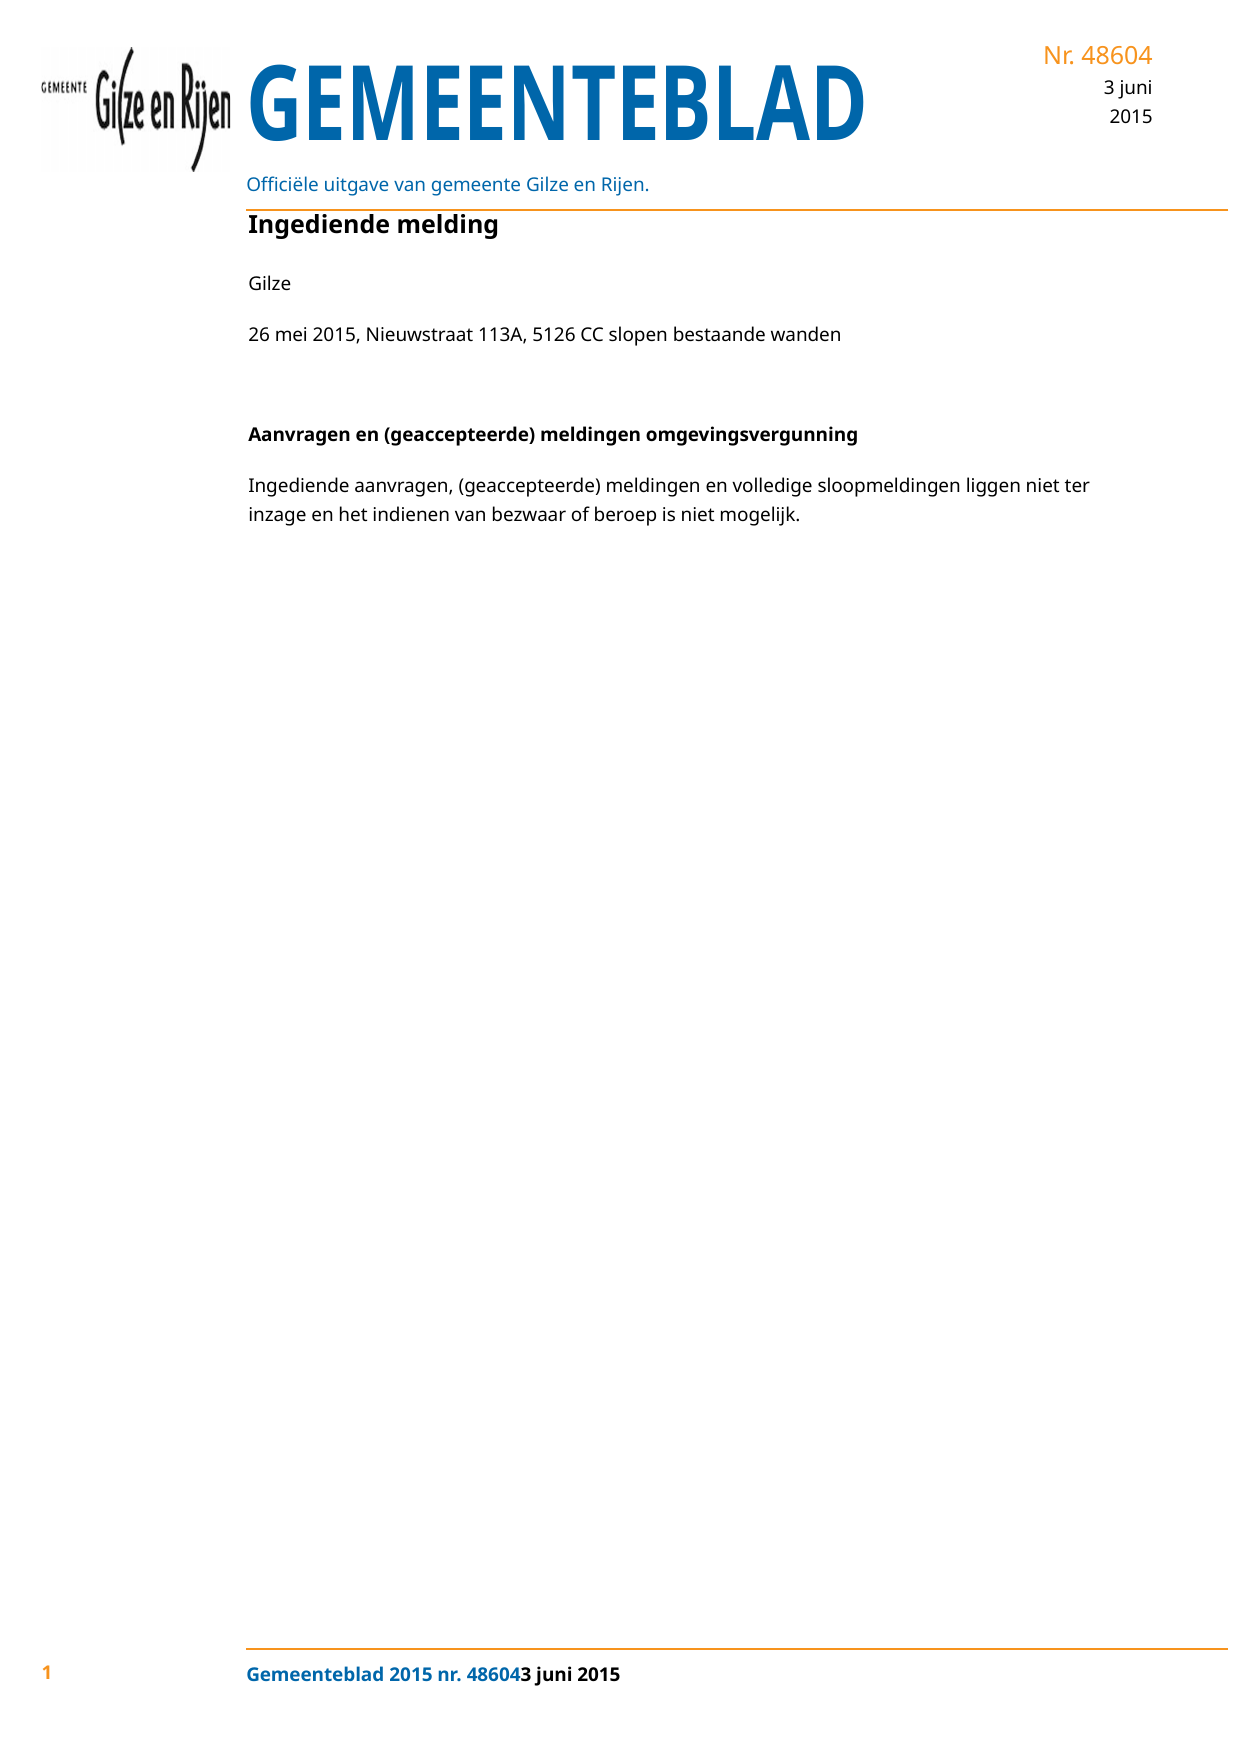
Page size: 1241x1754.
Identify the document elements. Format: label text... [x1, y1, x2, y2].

text Ingediende melding [248, 211, 1152, 241]
text 26 mei 2015, Nieuwstraat 113A, 5126 CC slopen bestaande wanden [248, 321, 1152, 346]
text Aanvragen en (geaccepteerde) meldingen omgevingsvergunning [248, 422, 1152, 447]
text Gilze [248, 270, 1152, 296]
picture [41, 47, 231, 172]
text Ingediende aanvragen, (geaccepteerde) meldingen en volledige sloopmeldingen liggen niet ter inzage en het indienen van bezwaar of beroep is niet mogelijk. [248, 472, 1152, 527]
